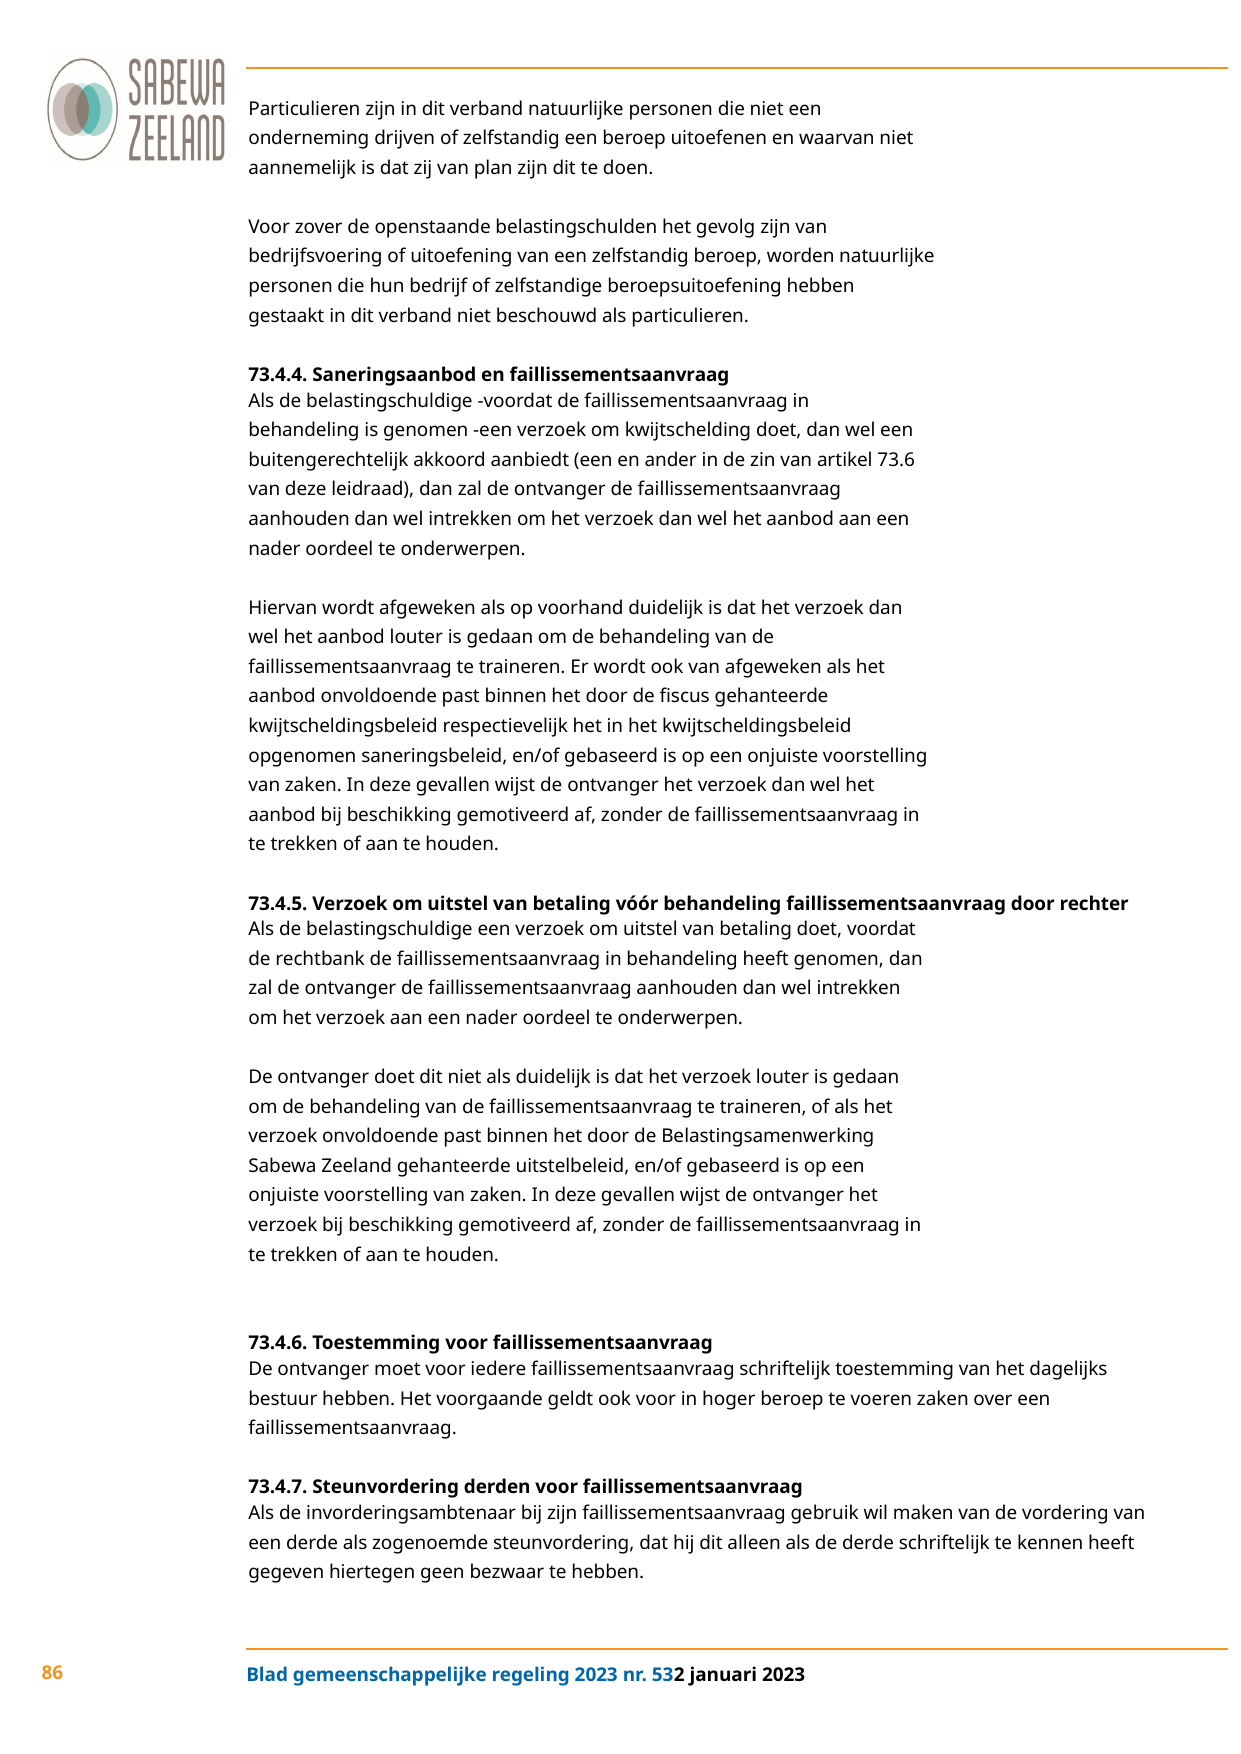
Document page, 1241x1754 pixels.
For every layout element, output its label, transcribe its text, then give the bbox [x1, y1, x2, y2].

text aannemelijk is dat zij van plan zijn dit te doen. [248, 154, 1152, 180]
text Als de belastingschuldige een verzoek om uitstel van betaling doet, voordat [248, 915, 1152, 941]
text wel het aanbod louter is gedaan om de behandeling van de [248, 623, 1152, 649]
text aanbod onvoldoende past binnen het door de fiscus gehanteerde [248, 683, 1152, 708]
text De ontvanger doet dit niet als duidelijk is dat het verzoek louter is gedaan [248, 1063, 1152, 1089]
text De ontvanger moet voor iedere faillissementsaanvraag schriftelijk toestemming van het dagelijks bestuur hebben. Het voorgaande geldt ook voor in hoger beroep te voeren zaken over een faillissementsaanvraag. [248, 1355, 1152, 1440]
text om het verzoek aan een nader oordeel te onderwerpen. [248, 1004, 1152, 1030]
text gestaakt in dit verband niet beschouwd als particulieren. [248, 302, 1152, 328]
text Als de invorderingsambtenaar bij zijn faillissementsaanvraag gebruik wil maken van de vordering van een derde als zogenoemde steunvordering, dat hij dit alleen als de derde schriftelijk te kennen heeft gegeven hiertegen geen bezwaar te hebben. [248, 1499, 1152, 1584]
text Particulieren zijn in dit verband natuurlijke personen die niet een [248, 95, 1152, 121]
text verzoek bij beschikking gemotiveerd af, zonder de faillissementsaanvraag in [248, 1211, 1152, 1237]
text Hiervan wordt afgeweken als op voorhand duidelijk is dat het verzoek dan [248, 594, 1152, 619]
text onderneming drijven of zelfstandig een beroep uitoefenen en waarvan niet [248, 124, 1152, 150]
text Sabewa Zeeland gehanteerde uitstelbeleid, en/of gebaseerd is op een [248, 1152, 1152, 1178]
text onjuiste voorstelling van zaken. In deze gevallen wijst de ontvanger het [248, 1182, 1152, 1207]
text Voor zover de openstaande belastingschulden het gevolg zijn van [248, 213, 1152, 239]
text personen die hun bedrijf of zelfstandige beroepsuitoefening hebben [248, 272, 1152, 298]
text zal de ontvanger de faillissementsaanvraag aanhouden dan wel intrekken [248, 974, 1152, 1000]
picture [41, 47, 231, 172]
text te trekken of aan te houden. [248, 831, 1152, 856]
text van deze leidraad), dan zal de ontvanger de faillissementsaanvraag [248, 476, 1152, 501]
text 73.4.7. Steunvordering derden voor faillissementsaanvraag [248, 1474, 1152, 1499]
text faillissementsaanvraag te traineren. Er wordt ook van afgeweken als het [248, 653, 1152, 679]
text Als de belastingschuldige -voordat de faillissementsaanvraag in [248, 387, 1152, 412]
text nader oordeel te onderwerpen. [248, 535, 1152, 560]
text buitengerechtelijk akkoord aanbiedt (een en ander in de zin van artikel 73.6 [248, 446, 1152, 472]
text van zaken. In deze gevallen wijst de ontvanger het verzoek dan wel het [248, 771, 1152, 797]
text kwijtscheldingsbeleid respectievelijk het in het kwijtscheldingsbeleid [248, 712, 1152, 738]
text bedrijfsvoering of uitoefening van een zelfstandig beroep, worden natuurlijke [248, 243, 1152, 268]
text de rechtbank de faillissementsaanvraag in behandeling heeft genomen, dan [248, 945, 1152, 971]
text 73.4.4. Saneringsaanbod en faillissementsaanvraag [248, 361, 1152, 387]
text 73.4.6. Toestemming voor faillissementsaanvraag [248, 1329, 1152, 1355]
text om de behandeling van de faillissementsaanvraag te traineren, of als het [248, 1093, 1152, 1119]
text verzoek onvoldoende past binnen het door de Belastingsamenwerking [248, 1122, 1152, 1148]
text aanhouden dan wel intrekken om het verzoek dan wel het aanbod aan een [248, 505, 1152, 531]
text aanbod bij beschikking gemotiveerd af, zonder de faillissementsaanvraag in [248, 801, 1152, 827]
text 73.4.5. Verzoek om uitstel van betaling vóór behandeling faillissementsaanvraag door rechter [248, 890, 1152, 915]
text opgenomen saneringsbeleid, en/of gebaseerd is op een onjuiste voorstelling [248, 742, 1152, 767]
text te trekken of aan te houden. [248, 1241, 1152, 1267]
text behandeling is genomen -een verzoek om kwijtschelding doet, dan wel een [248, 416, 1152, 442]
